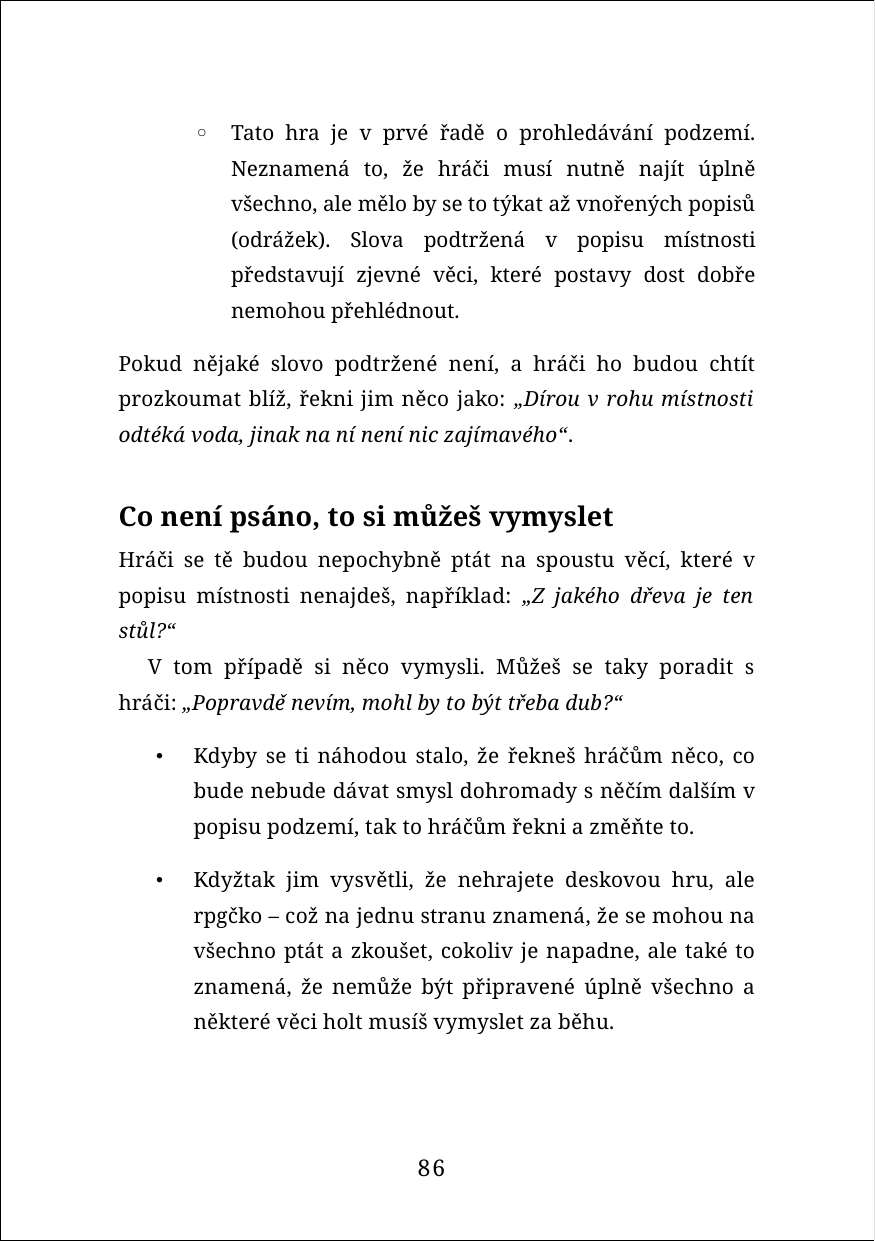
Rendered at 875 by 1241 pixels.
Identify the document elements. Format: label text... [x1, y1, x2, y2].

list Tato hra je v prvé řadě o prohledávání podzemí. Neznamená to, že hráči musí nutně najít úplně všechno, ale mělo by se to týkat až vnořených popisů (odrážek). Slova podtržená v popisu místnosti představují zjevné věci, které postavy dost dobře nemohou přehlédnout. [193, 118, 756, 324]
text Hráči se tě budou nepochybně ptát na spoustu věcí, které v popisu místnosti nenajdeš, například: „Z jakého dřeva je ten stůl?“ V tom případě si něco vymysli. Můžeš se taky poradit s hráči: „Popravdě nevím, mohl by to být třeba dub?“ [118, 546, 756, 716]
list Kdyby se ti náhodou stalo, že řekneš hráčům něco, co bude nebude dávat smysl dohromady s něčím dalším v popisu podzemí, tak to hráčům řekni a změňte to. [156, 741, 756, 840]
text Pokud nějaké slovo podtržené není, a hráči ho budou chtít prozkoumat blíž, řekni jim něco jako: „Dírou v rohu místnosti odtéká voda, jinak na ní není nic zajímavého“. [118, 349, 756, 448]
subtitle Co není psáno, to si můžeš vymyslet [118, 497, 756, 534]
list Kdyžtak jim vysvětli, že nehrajete deskovou hru, ale rpgčko – což na jednu stranu znamená, že se mohou na všechno ptát a zkoušet, cokoliv je napadne, ale také to znamená, že nemůže být připravené úplně všechno a některé věci holt musíš vymyslet za běhu. [156, 865, 756, 1036]
